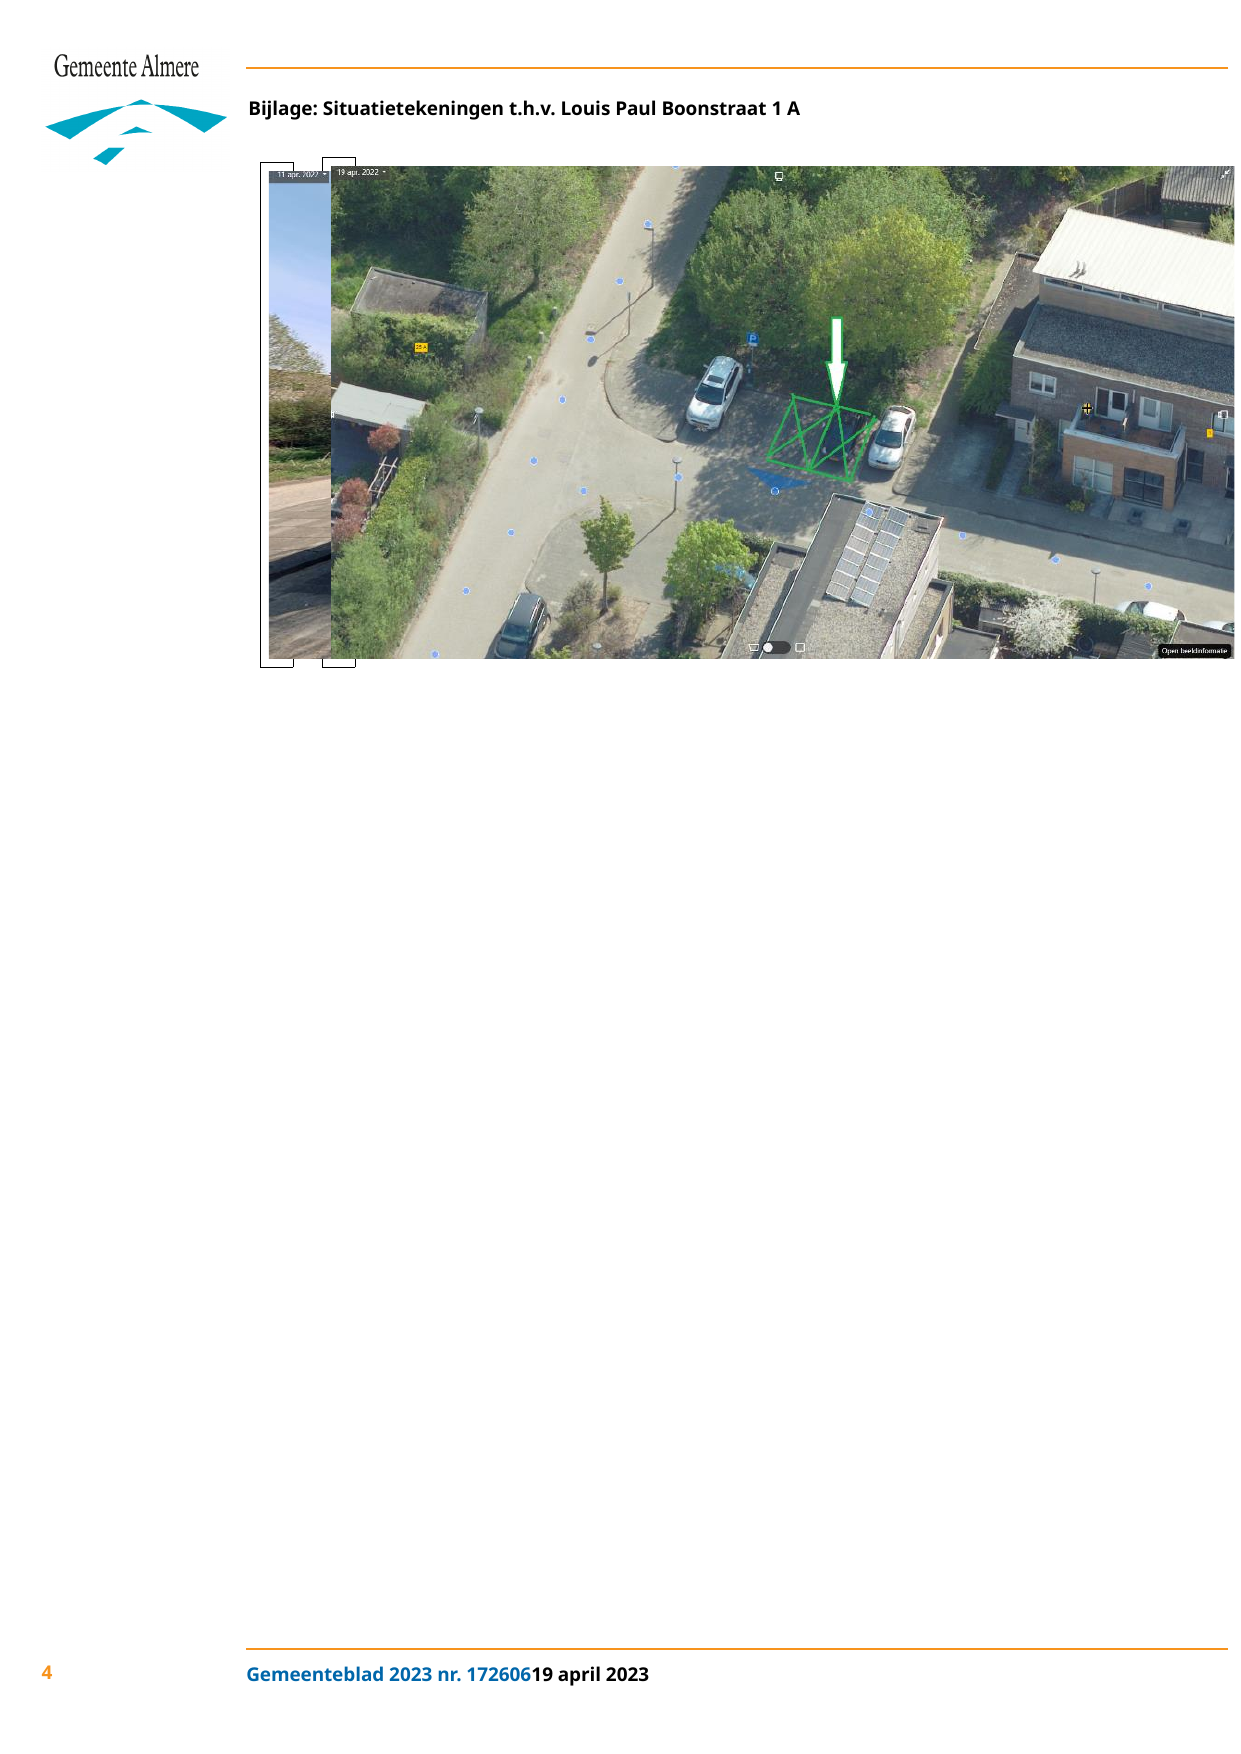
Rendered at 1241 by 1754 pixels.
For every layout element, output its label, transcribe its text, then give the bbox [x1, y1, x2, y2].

picture [268, 166, 1235, 659]
text Bijlage: Situatietekeningen t.h.v. Louis Paul Boonstraat 1 A [248, 95, 1152, 121]
picture [41, 47, 231, 172]
